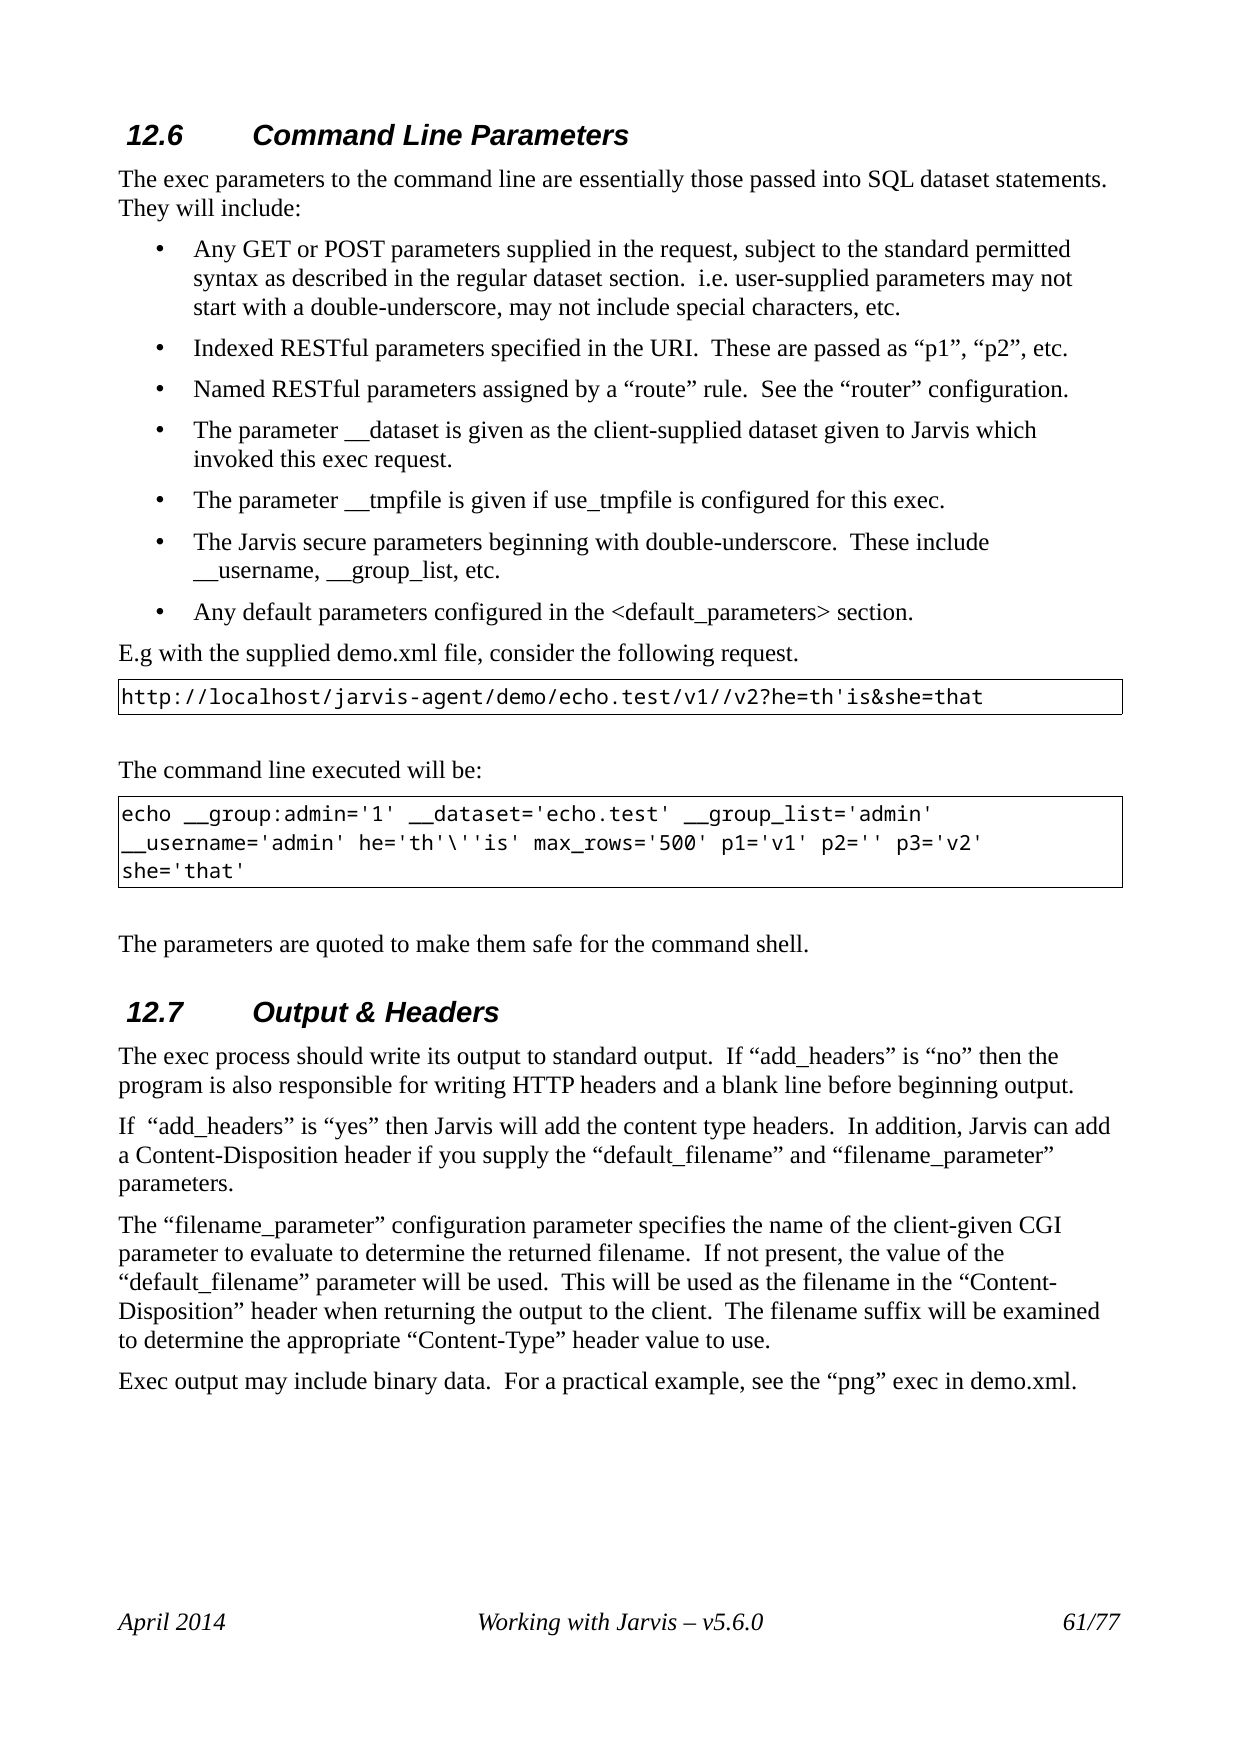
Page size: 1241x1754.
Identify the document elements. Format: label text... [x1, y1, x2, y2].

text The parameters are quoted to make them safe for the command shell. [118, 929, 1122, 957]
text The exec process should write its output to standard output. If “add_headers” is “no” then the program is also responsible for writing HTTP headers and a blank line before beginning output. [118, 1041, 1122, 1098]
list Any GET or POST parameters supplied in the request, subject to the standard permitted syntax as described in the regular dataset section. i.e. user-supplied parameters may not start with a double-underscore, may not include special characters, etc. [156, 234, 1122, 320]
list The parameter __tmpfile is given if use_tmpfile is configured for this exec. [156, 485, 1122, 514]
subtitle Command Line Parameters [118, 118, 1122, 152]
text The exec parameters to the command line are essentially those passed into SQL dataset statements. They will include: [118, 164, 1122, 222]
text http://localhost/jarvis-agent/demo/echo.test/v1//v2?he=th'is&she=that [119, 680, 1122, 714]
text The command line executed will be: [118, 755, 1122, 784]
text E.g with the supplied demo.xml file, consider the following request. [118, 638, 1122, 667]
list Indexed RESTful parameters specified in the URI. These are passed as “p1”, “p2”, etc. [156, 333, 1122, 362]
text If “add_headers” is “yes” then Jarvis will add the content type headers. In addition, Jarvis can add a Content-Disposition header if you supply the “default_filename” and “filename_parameter” parameters. [118, 1111, 1122, 1197]
subtitle Output & Headers [118, 995, 1122, 1028]
list The Jarvis secure parameters beginning with double-underscore. These include __username, __group_list, etc. [156, 527, 1122, 584]
text The “filename_parameter” configuration parameter specifies the name of the client-given CGI parameter to evaluate to determine the returned filename. If not present, the value of the “default_filename” parameter will be used. This will be used as the filename in the “Content-Disposition” header when returning the output to the client. The filename suffix will be examined to determine the appropriate “Content-Type” header value to use. [118, 1210, 1122, 1353]
list Any default parameters configured in the <default_parameters> section. [156, 597, 1122, 625]
text Exec output may include binary data. For a practical example, see the “png” exec in demo.xml. [118, 1366, 1122, 1395]
list The parameter __dataset is given as the client-supplied dataset given to Jarvis which invoked this exec request. [156, 415, 1122, 473]
text echo __group:admin='1' __dataset='echo.test' __group_list='admin' __username='admin' he='th'\''is' max_rows='500' p1='v1' p2='' p3='v2' she='that' [119, 797, 1122, 887]
list Named RESTful parameters assigned by a “route” rule. See the “router” configuration. [156, 374, 1122, 403]
